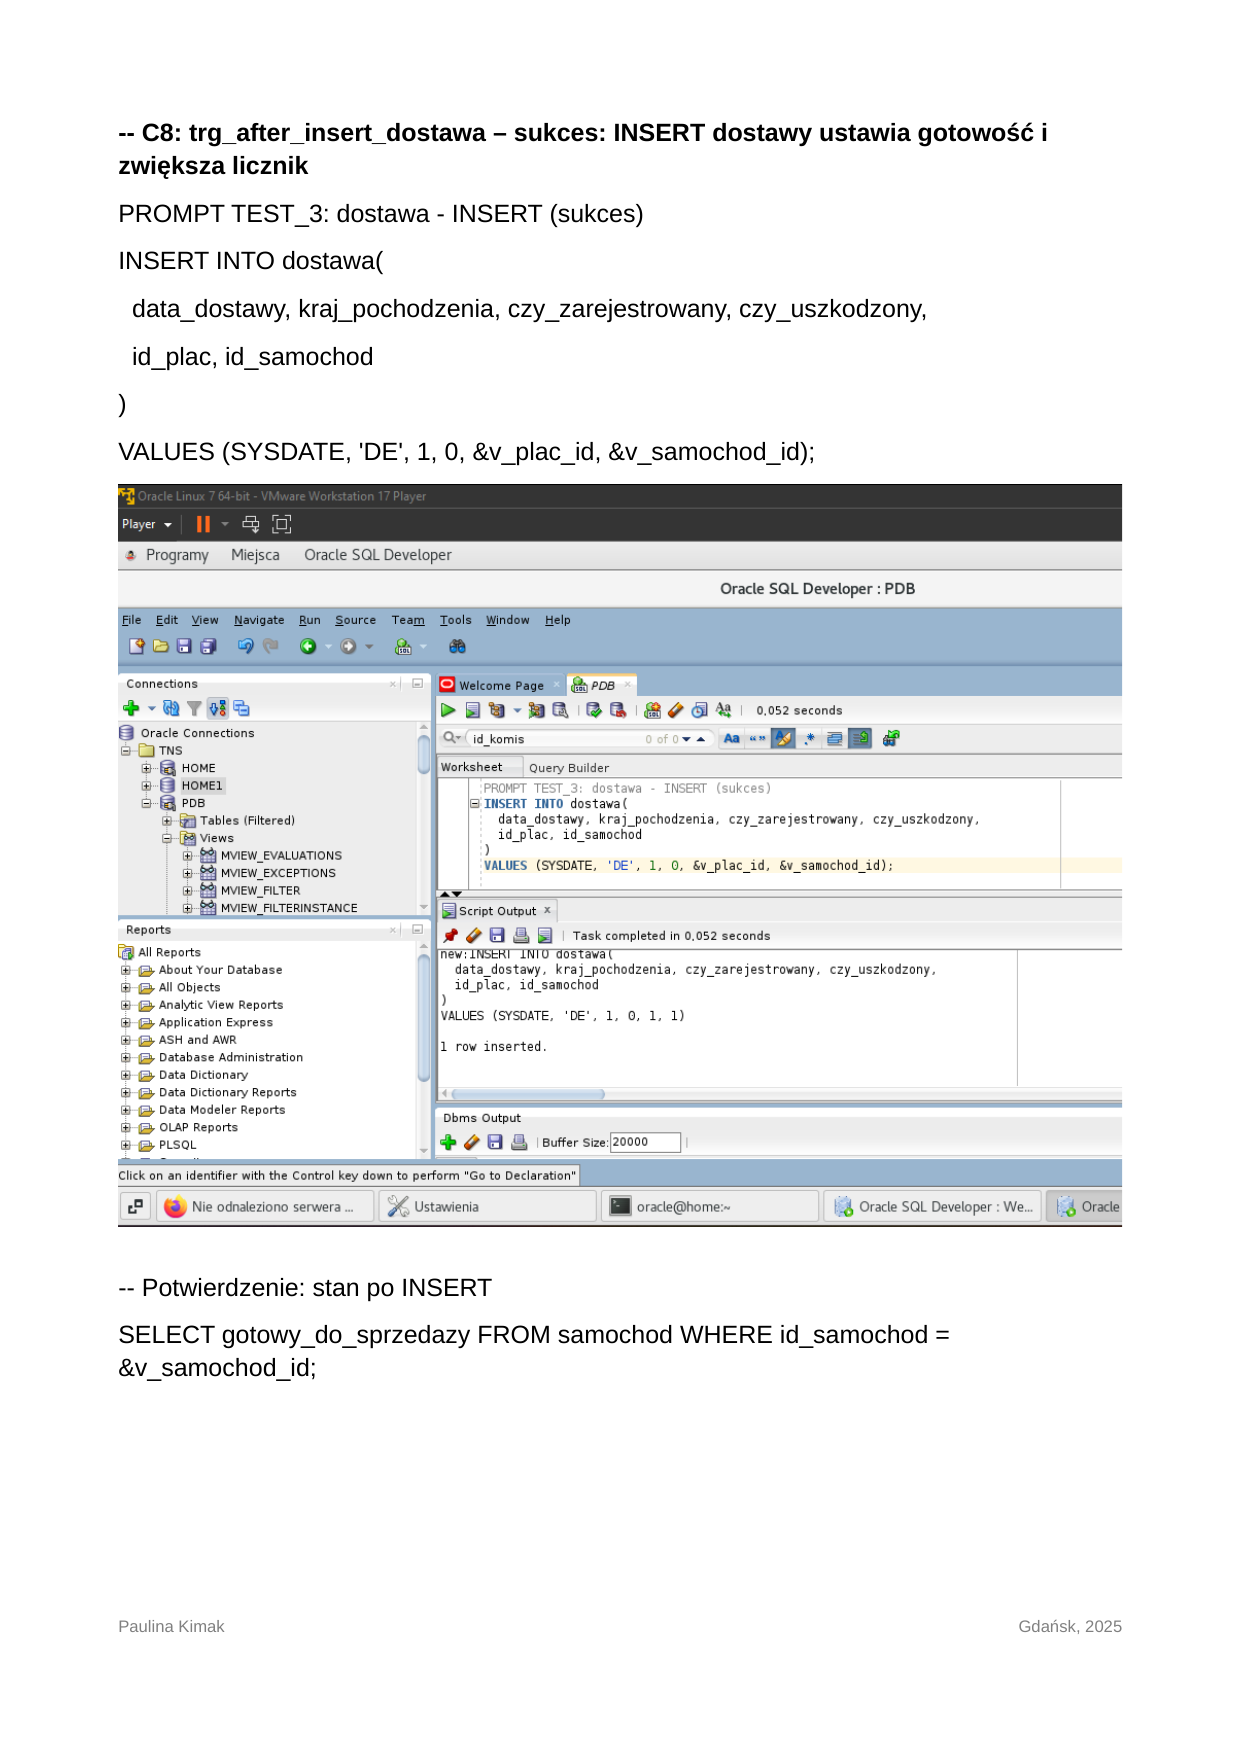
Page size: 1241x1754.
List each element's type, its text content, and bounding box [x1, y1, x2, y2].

text PROMPT TEST_3: dostawa - INSERT (sukces) [118, 199, 1122, 227]
text -- C8: trg_after_insert_dostawa – sukces: INSERT dostawy ustawia gotowość i zwiększa licznik [118, 118, 1122, 180]
text -- Potwierdzenie: stan po INSERT [118, 1273, 1122, 1301]
text SELECT gotowy_do_sprzedazy FROM samochod WHERE id_samochod = &v_samochod_id; [118, 1320, 1122, 1382]
picture [118, 484, 1123, 1227]
text INSERT INTO dostawa( [118, 246, 1122, 275]
text id_plac, id_samochod [118, 342, 1122, 370]
text ) [118, 389, 1122, 418]
text VALUES (SYSDATE, 'DE', 1, 0, &v_plac_id, &v_samochod_id); [118, 437, 1122, 466]
text data_dostawy, kraj_pochodzenia, czy_zarejestrowany, czy_uszkodzony, [118, 294, 1122, 323]
